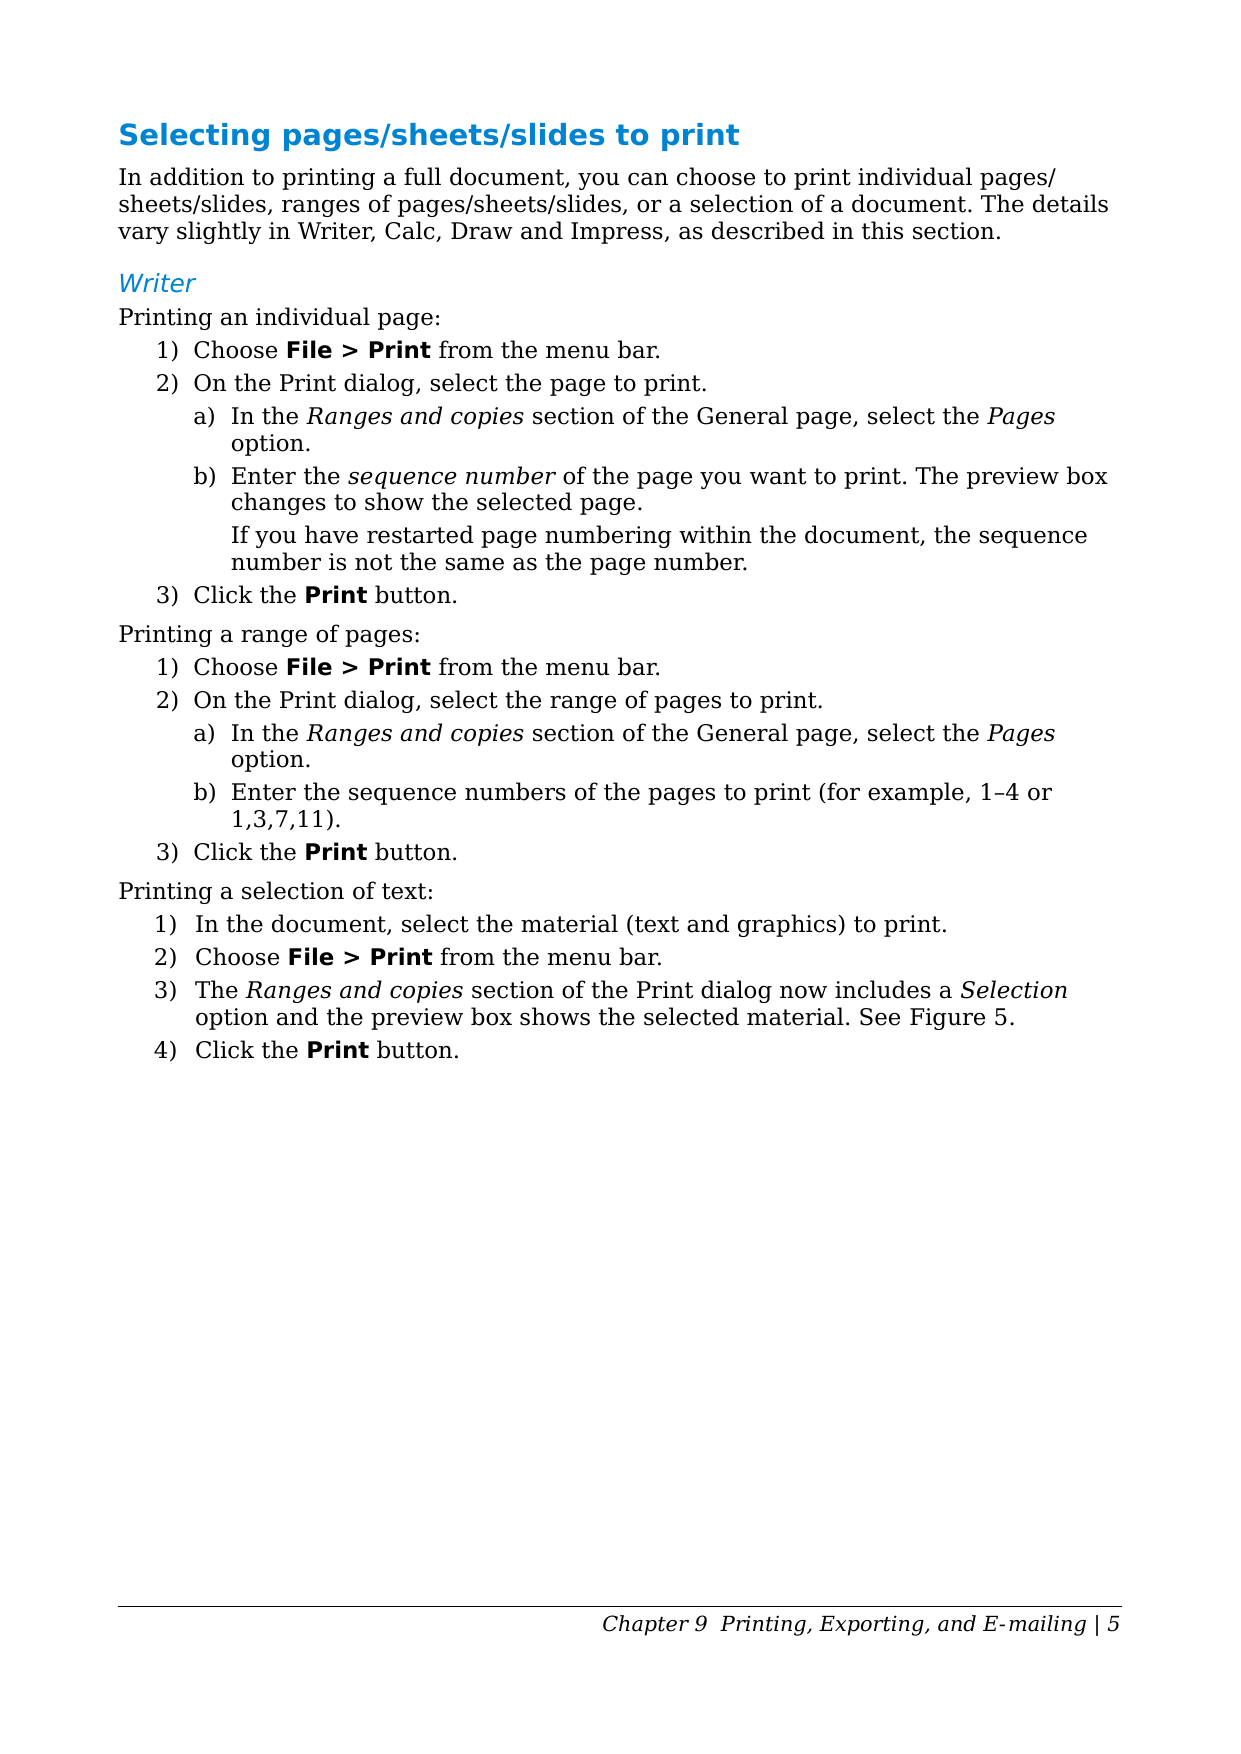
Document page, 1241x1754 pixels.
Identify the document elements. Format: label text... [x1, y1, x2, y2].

list In the Ranges and copies section of the General page, select the Pages option. [193, 720, 1122, 773]
list Printing a range of pages: [118, 621, 1122, 648]
list Choose File > Print from the menu bar. [177, 944, 1122, 971]
list Click the Print button. [177, 1037, 1122, 1063]
subtitle Selecting pages/sheets/slides to print [118, 118, 1122, 152]
list If you have restarted page numbering within the document, the sequence number is not the same as the page number. [231, 522, 1122, 576]
list Click the Print button. [156, 839, 1122, 866]
list In the Ranges and copies section of the General page, select the Pages option. [193, 403, 1122, 457]
subtitle Writer [118, 269, 1122, 298]
list Printing an individual page: [118, 304, 1122, 331]
list Choose File > Print from the menu bar. [156, 337, 1122, 364]
list Choose File > Print from the menu bar. [156, 654, 1122, 681]
list Enter the sequence number of the page you want to print. The preview box changes to show the selected page. [193, 463, 1122, 516]
list In the document, select the material (text and graphics) to print. [177, 911, 1122, 938]
list On the Print dialog, select the page to print. [156, 370, 1122, 397]
list The Ranges and copies section of the Print dialog now includes a Selection option and the preview box shows the selected material. See Figure 5. [177, 977, 1122, 1031]
text In addition to printing a full document, you can choose to print individual pages/ sheets/slides, ranges of pages/sheets/slides, or a selection of a document. The details vary slightly in Writer, Calc, Draw and Impress, as described in this section. [118, 164, 1122, 244]
list Printing a selection of text: [118, 878, 1122, 905]
list On the Print dialog, select the range of pages to print. [156, 687, 1122, 714]
list Click the Print button. [156, 582, 1122, 608]
list Enter the sequence numbers of the pages to print (for example, 1–4 or 1,3,7,11). [193, 779, 1122, 833]
